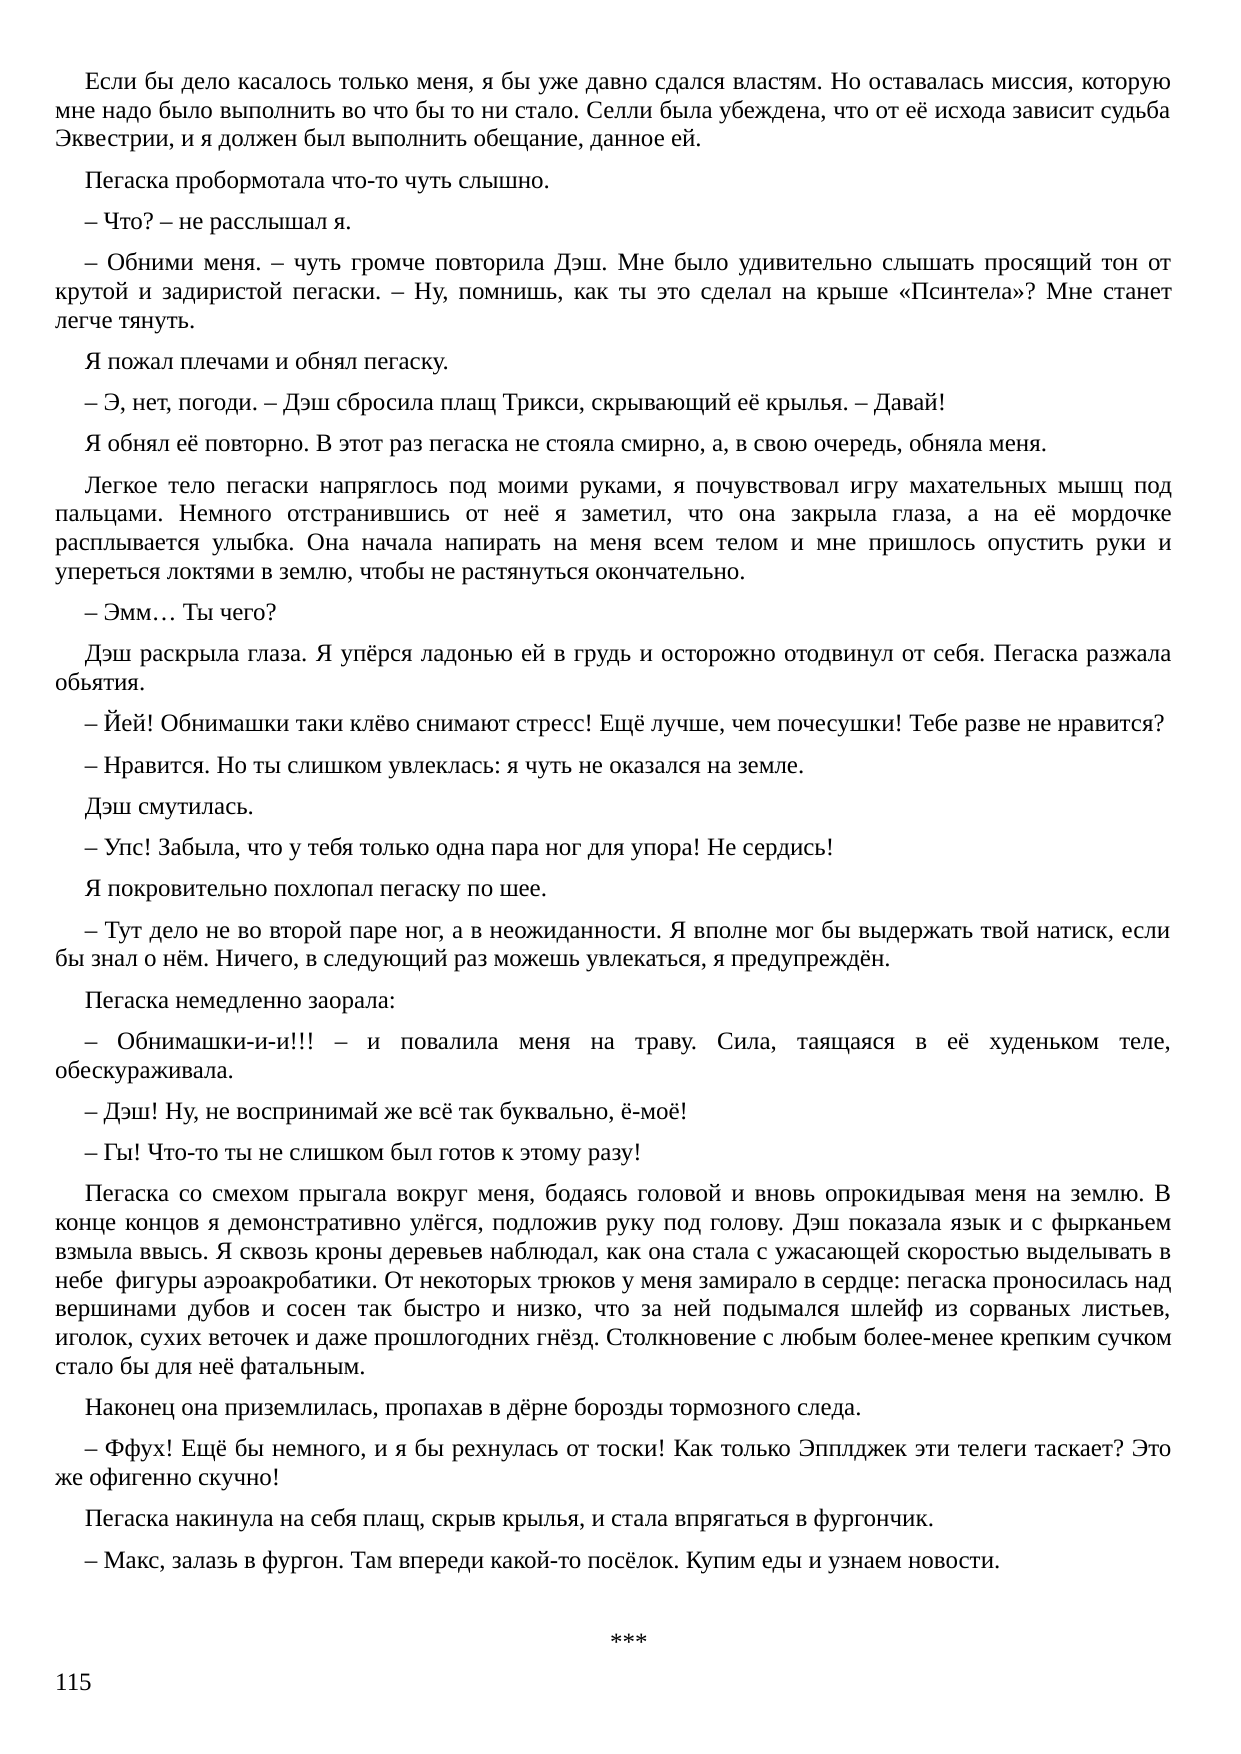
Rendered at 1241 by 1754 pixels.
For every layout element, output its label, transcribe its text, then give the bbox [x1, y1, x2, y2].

text *** [55, 1627, 1173, 1656]
text – Тут дело не во второй паре ног, а в неожиданности. Я вполне мог бы выдержать твой натиск, если бы знал о нём. Ничего, в следующий раз можешь увлекаться, я предупреждён. [55, 915, 1173, 972]
text Пегаска со смехом прыгала вокруг меня, бодаясь головой и вновь опрокидывая меня на землю. В конце концов я демонстративно улёгся, подложив руку под голову. Дэш показала язык и с фырканьем взмыла ввысь. Я сквозь кроны деревьев наблюдал, как она стала с ужасающей скоростью выделывать в небе фигуры аэроакробатики. От некоторых трюков у меня замирало в сердце: пегаска проносилась над вершинами дубов и сосен так быстро и низко, что за ней подымался шлейф из сорваных листьев, иголок, сухих веточек и даже прошлогодних гнёзд. Столкновение с любым более-менее крепким сучком стало бы для неё фатальным. [55, 1178, 1173, 1380]
text – Йей! Обнимашки таки клёво снимают стресс! Ещё лучше, чем почесушки! Тебе разве не нравится? [55, 708, 1173, 737]
text Пегаска пробормотала что-то чуть слышно. [55, 165, 1173, 193]
text Дэш раскрыла глаза. Я упёрся ладонью ей в грудь и осторожно отодвинул от себя. Пегаска разжала обьятия. [55, 638, 1173, 696]
text Я пожал плечами и обнял пегаску. [55, 346, 1173, 375]
text Я покровительно похлопал пегаску по шее. [55, 873, 1173, 902]
text Дэш смутилась. [55, 791, 1173, 820]
text Пегаска накинула на себя плащ, скрыв крылья, и стала впрягаться в фургончик. [55, 1503, 1173, 1532]
text Я обнял её повторно. В этот раз пегаска не стояла смирно, а, в свою очередь, обняла меня. [55, 428, 1173, 457]
text – Ффух! Ещё бы немного, и я бы рехнулась от тоски! Как только Эпплджек эти телеги таскает? Это же офигенно скучно! [55, 1433, 1173, 1491]
text – Упс! Забыла, что у тебя только одна пара ног для упора! Не сердись! [55, 832, 1173, 861]
text – Эмм… Ты чего? [55, 597, 1173, 626]
text Пегаска немедленно заорала: [55, 985, 1173, 1013]
text – Обними меня. – чуть громче повторила Дэш. Мне было удивительно слышать просящий тон от крутой и задиристой пегаски. – Ну, помнишь, как ты это сделал на крыше «Псинтела»? Мне станет легче тянуть. [55, 247, 1173, 333]
text Если бы дело касалось только меня, я бы уже давно сдался властям. Но оставалась миссия, которую мне надо было выполнить во что бы то ни стало. Селли была убеждена, что от её исхода зависит судьба Эквестрии, и я должен был выполнить обещание, данное ей. [55, 66, 1173, 152]
text – Что? – не расслышал я. [55, 206, 1173, 235]
text – Дэш! Ну, не воспринимай же всё так буквально, ё-моё! [55, 1096, 1173, 1125]
text – Гы! Что-то ты не слишком был готов к этому разу! [55, 1137, 1173, 1166]
text – Нравится. Но ты слишком увлеклась: я чуть не оказался на земле. [55, 750, 1173, 778]
text – Э, нет, погоди. – Дэш сбросила плащ Трикси, скрывающий её крылья. – Давай! [55, 387, 1173, 416]
text – Макс, залазь в фургон. Там впереди какой-то посёлок. Купим еды и узнаем новости. [55, 1545, 1173, 1573]
text Наконец она приземлилась, пропахав в дёрне борозды тормозного следа. [55, 1392, 1173, 1421]
text – Обнимашки-и-и!!! – и повалила меня на траву. Сила, таящаяся в её худеньком теле, обескураживала. [55, 1026, 1173, 1083]
text Легкое тело пегаски напряглось под моими руками, я почувствовал игру махательных мышц под пальцами. Немного отстранившись от неё я заметил, что она закрыла глаза, а на её мордочке расплывается улыбка. Она начала напирать на меня всем телом и мне пришлось опустить руки и упереться локтями в землю, чтобы не растянуться окончательно. [55, 470, 1173, 585]
